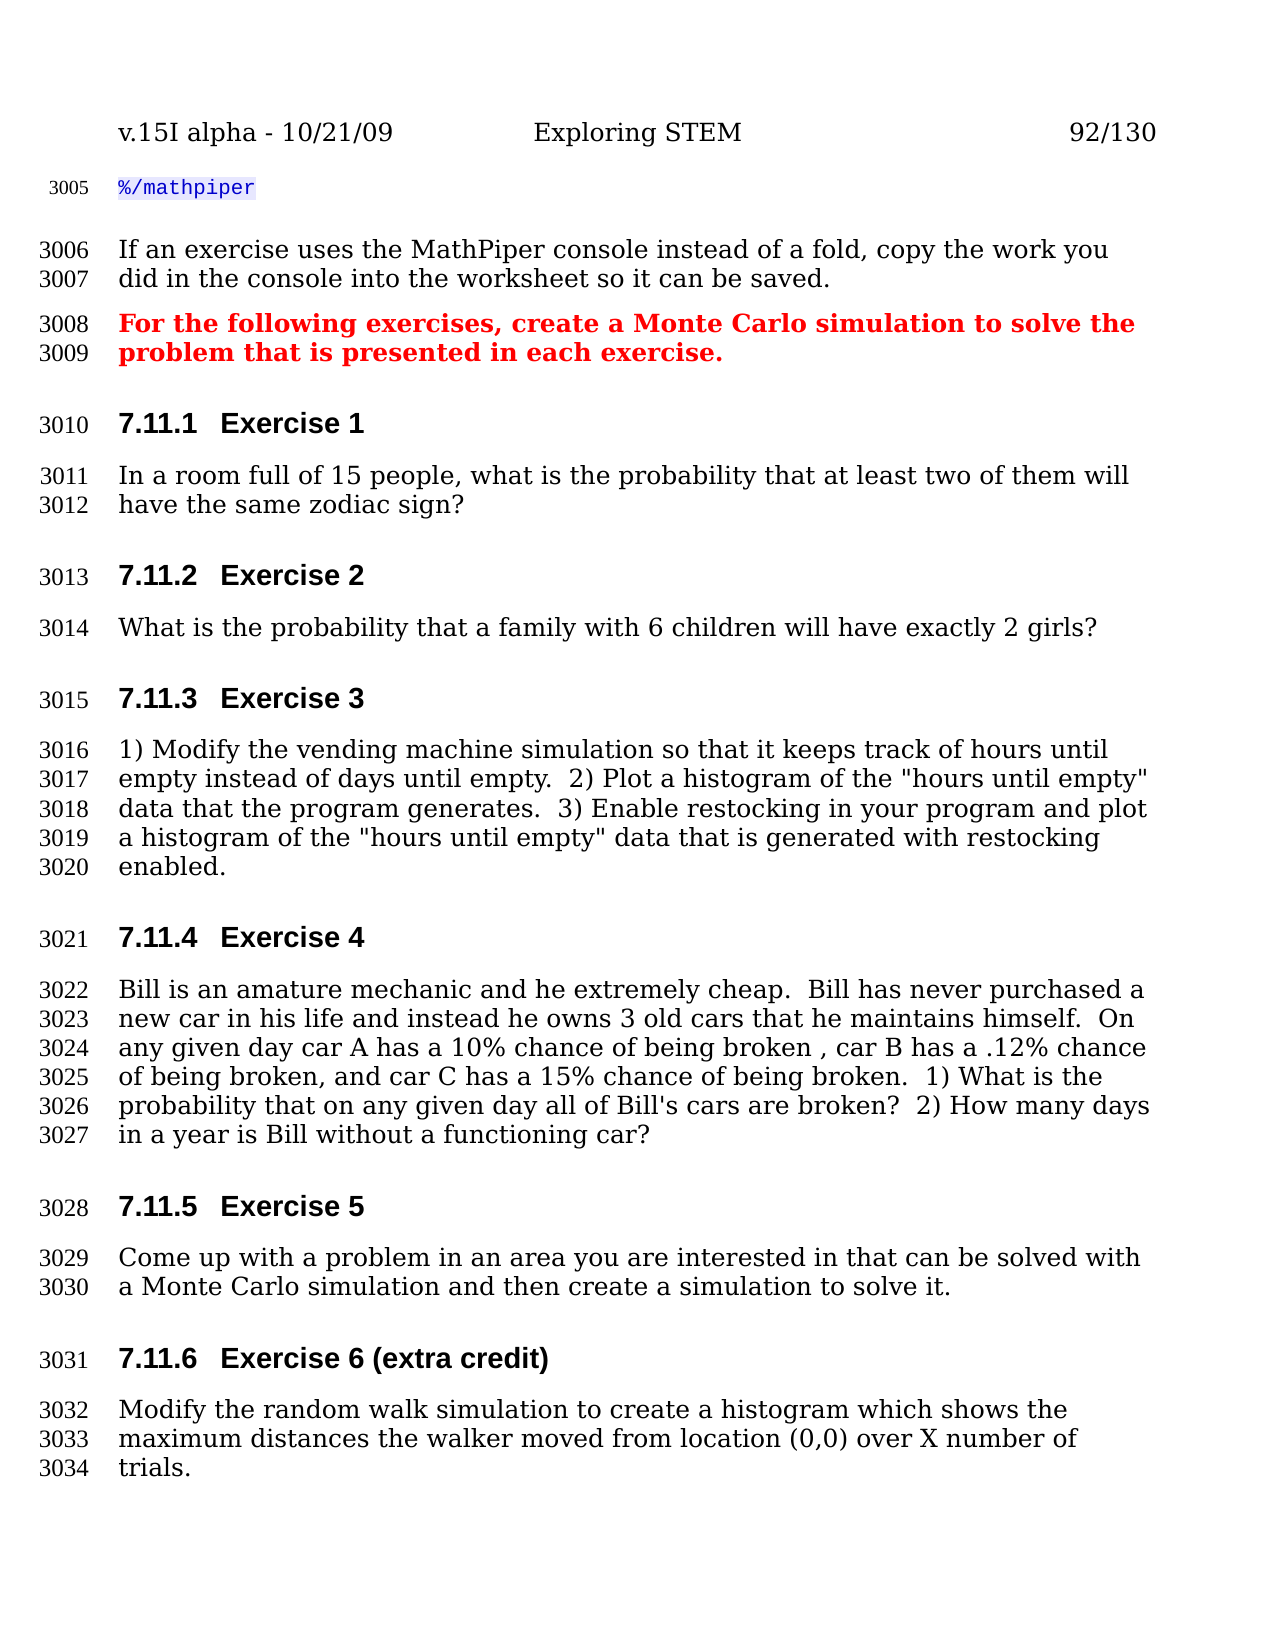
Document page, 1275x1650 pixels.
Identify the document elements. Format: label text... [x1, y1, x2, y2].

subtitle Exercise 3 [118, 681, 1157, 714]
text Modify the random walk simulation to create a histogram which shows the maximum distances the walker moved from location (0,0) over X number of trials. [118, 1395, 1157, 1483]
text If an exercise uses the MathPiper console instead of a fold, copy the work you did in the console into the worksheet so it can be saved. [118, 235, 1157, 294]
text 1) Modify the vending machine simulation so that it keeps track of hours until empty instead of days until empty. 2) Plot a histogram of the "hours until empty" data that the program generates. 3) Enable restocking in your program and plot a histogram of the "hours until empty" data that is generated with restocking enabled. [118, 736, 1157, 881]
subtitle Exercise 4 [118, 920, 1157, 954]
text In a room full of 15 people, what is the probability that at least two of them will have the same zodiac sign? [118, 461, 1157, 519]
subtitle Exercise 5 [118, 1189, 1157, 1222]
text Bill is an amature mechanic and he extremely cheap. Bill has never purchased a new car in his life and instead he owns 3 old cars that he maintains himself. On any given day car A has a 10% chance of being broken , car B has a .12% chance of being broken, and car C has a 15% chance of being broken. 1) What is the probability that on any given day all of Bill's cars are broken? 2) How many days in a year is Bill without a functioning car? [118, 975, 1157, 1150]
text For the following exercises, create a Monte Carlo simulation to solve the problem that is presented in each exercise. [118, 309, 1157, 367]
subtitle Exercise 2 [118, 558, 1157, 592]
text %/mathpiper [118, 177, 1157, 200]
text Come up with a problem in an area you are interested in that can be solved with a Monte Carlo simulation and then create a simulation to solve it. [118, 1243, 1157, 1302]
text What is the probability that a family with 6 children will have exactly 2 girls? [118, 613, 1157, 642]
subtitle Exercise 1 [118, 406, 1157, 440]
subtitle Exercise 6 (extra credit) [118, 1341, 1157, 1374]
